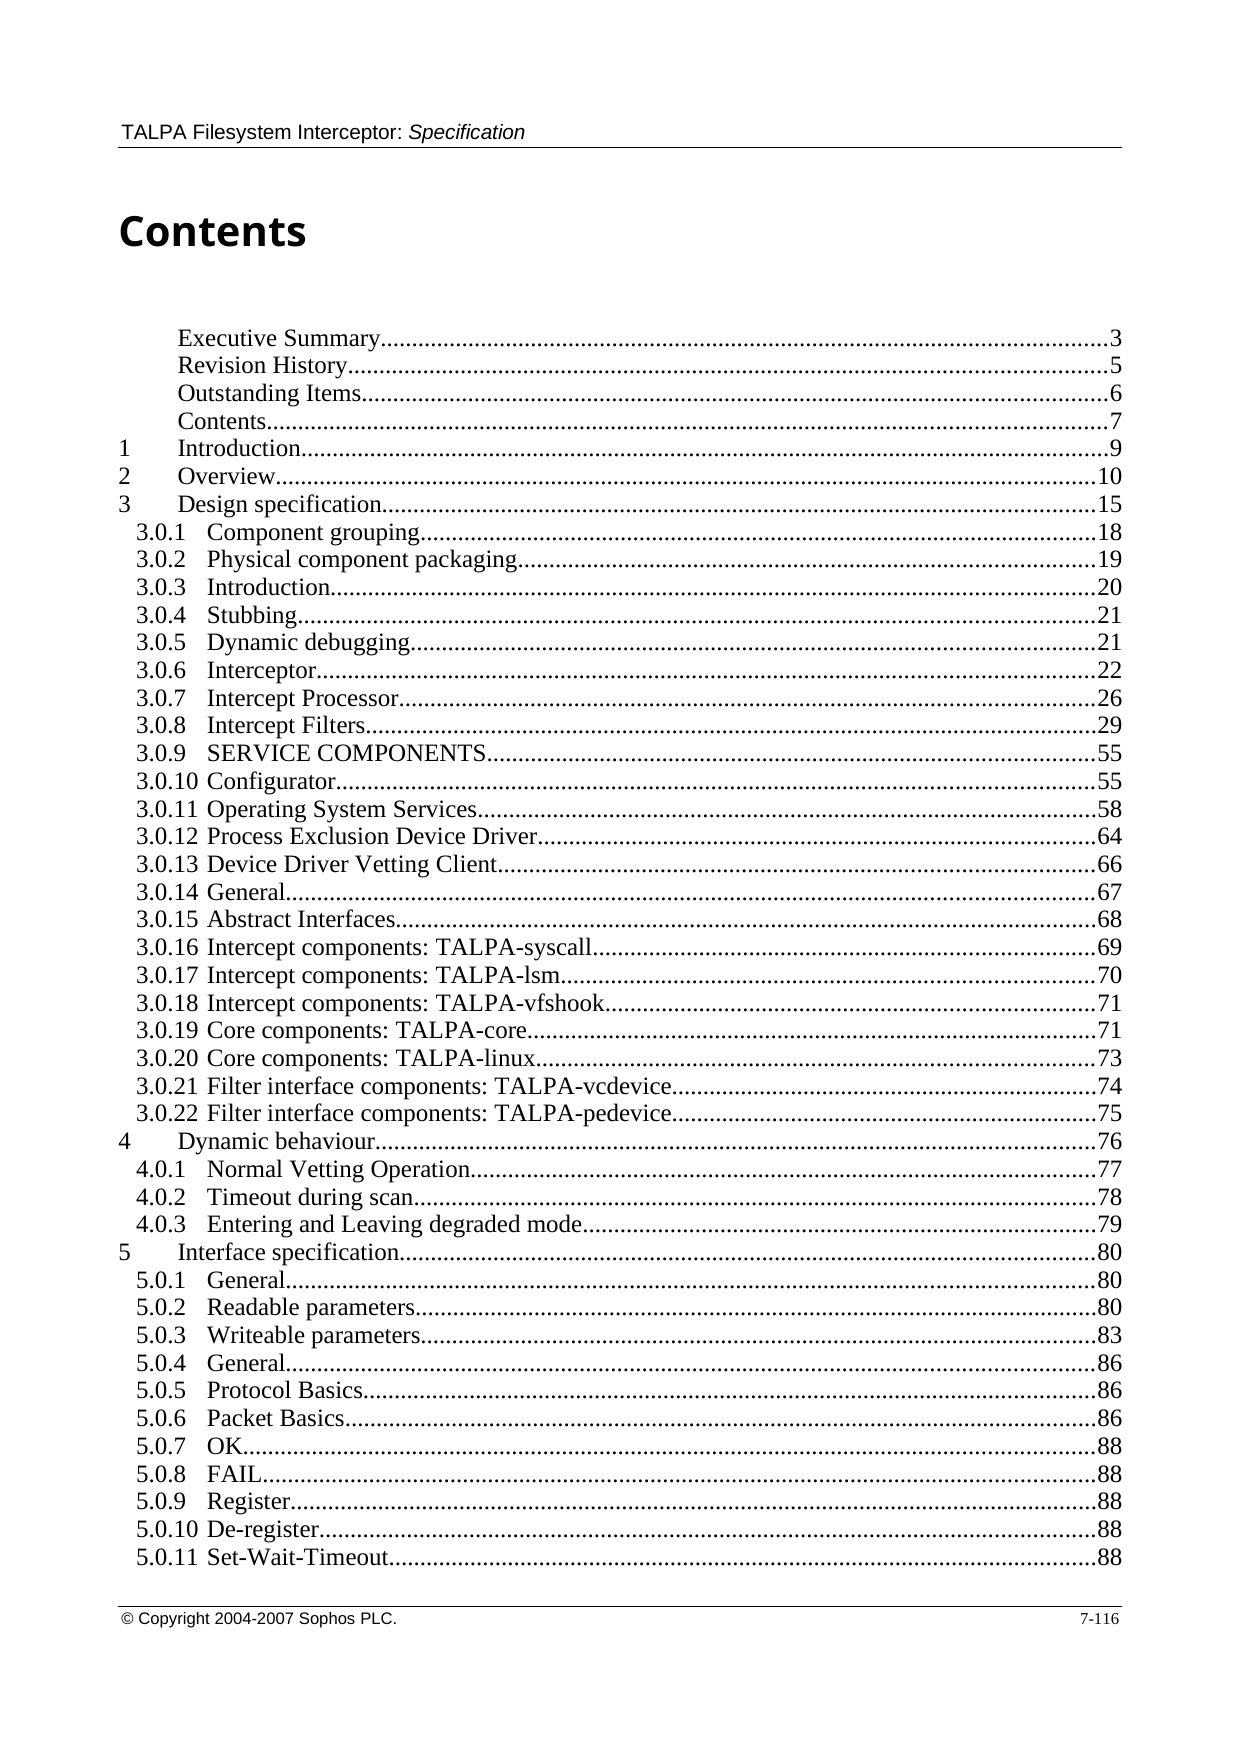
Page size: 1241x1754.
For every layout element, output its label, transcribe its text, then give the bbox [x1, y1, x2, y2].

text 5.0.10 De-register 88 [136, 1515, 1122, 1543]
text 3.0.18 Intercept components: TALPA-vfshook 71 [136, 989, 1122, 1016]
text 3.0.13 Device Driver Vetting Client 66 [136, 850, 1122, 878]
text Executive Summary 3 [118, 324, 1122, 351]
text 3.0.5 Dynamic debugging 21 [136, 628, 1122, 656]
text 3.0.14 General 67 [136, 878, 1122, 906]
text 5.0.9 Register 88 [136, 1487, 1122, 1515]
text 2 Overview 10 [118, 462, 1122, 490]
text 3.0.1 Component grouping 18 [136, 518, 1122, 545]
text 3.0.19 Core components: TALPA-core 71 [136, 1016, 1122, 1044]
text Outstanding Items 6 [118, 379, 1122, 407]
text 3.0.2 Physical component packaging 19 [136, 545, 1122, 573]
text Contents 7 [118, 407, 1122, 434]
text 3.0.9 SERVICE COMPONENTS 55 [136, 739, 1122, 767]
text 5.0.4 General 86 [136, 1349, 1122, 1377]
text 4.0.1 Normal Vetting Operation 77 [136, 1155, 1122, 1183]
text 3.0.8 Intercept Filters 29 [136, 712, 1122, 739]
text 5.0.6 Packet Basics 86 [136, 1404, 1122, 1432]
text 3.0.22 Filter interface components: TALPA-pedevice 75 [136, 1099, 1122, 1127]
text 3.0.6 Interceptor 22 [136, 656, 1122, 684]
text 4 Dynamic behaviour 76 [118, 1127, 1122, 1155]
subtitle Contents [118, 202, 1122, 259]
text 3.0.15 Abstract Interfaces 68 [136, 906, 1122, 933]
text 3.0.12 Process Exclusion Device Driver 64 [136, 822, 1122, 850]
text 5.0.3 Writeable parameters 83 [136, 1321, 1122, 1349]
text 3.0.21 Filter interface components: TALPA-vcdevice 74 [136, 1072, 1122, 1099]
text 3.0.11 Operating System Services 58 [136, 795, 1122, 822]
text 5.0.8 FAIL 88 [136, 1460, 1122, 1487]
text 5.0.11 Set-Wait-Timeout 88 [136, 1543, 1122, 1571]
text 3.0.3 Introduction 20 [136, 573, 1122, 601]
text 4.0.2 Timeout during scan 78 [136, 1183, 1122, 1210]
text 4.0.3 Entering and Leaving degraded mode 79 [136, 1210, 1122, 1238]
text 3.0.17 Intercept components: TALPA-lsm 70 [136, 961, 1122, 989]
text 3.0.4 Stubbing 21 [136, 601, 1122, 628]
text Revision History 5 [118, 351, 1122, 379]
text 3.0.16 Intercept components: TALPA-syscall 69 [136, 933, 1122, 961]
text 5 Interface specification 80 [118, 1238, 1122, 1266]
text 5.0.5 Protocol Basics 86 [136, 1377, 1122, 1404]
text 5.0.1 General 80 [136, 1266, 1122, 1293]
text 3.0.20 Core components: TALPA-linux 73 [136, 1044, 1122, 1072]
text 3 Design specification 15 [118, 490, 1122, 518]
text 1 Introduction 9 [118, 434, 1122, 462]
text 3.0.7 Intercept Processor 26 [136, 684, 1122, 712]
text 5.0.2 Readable parameters 80 [136, 1293, 1122, 1321]
text 3.0.10 Configurator 55 [136, 767, 1122, 795]
text 5.0.7 OK 88 [136, 1432, 1122, 1460]
